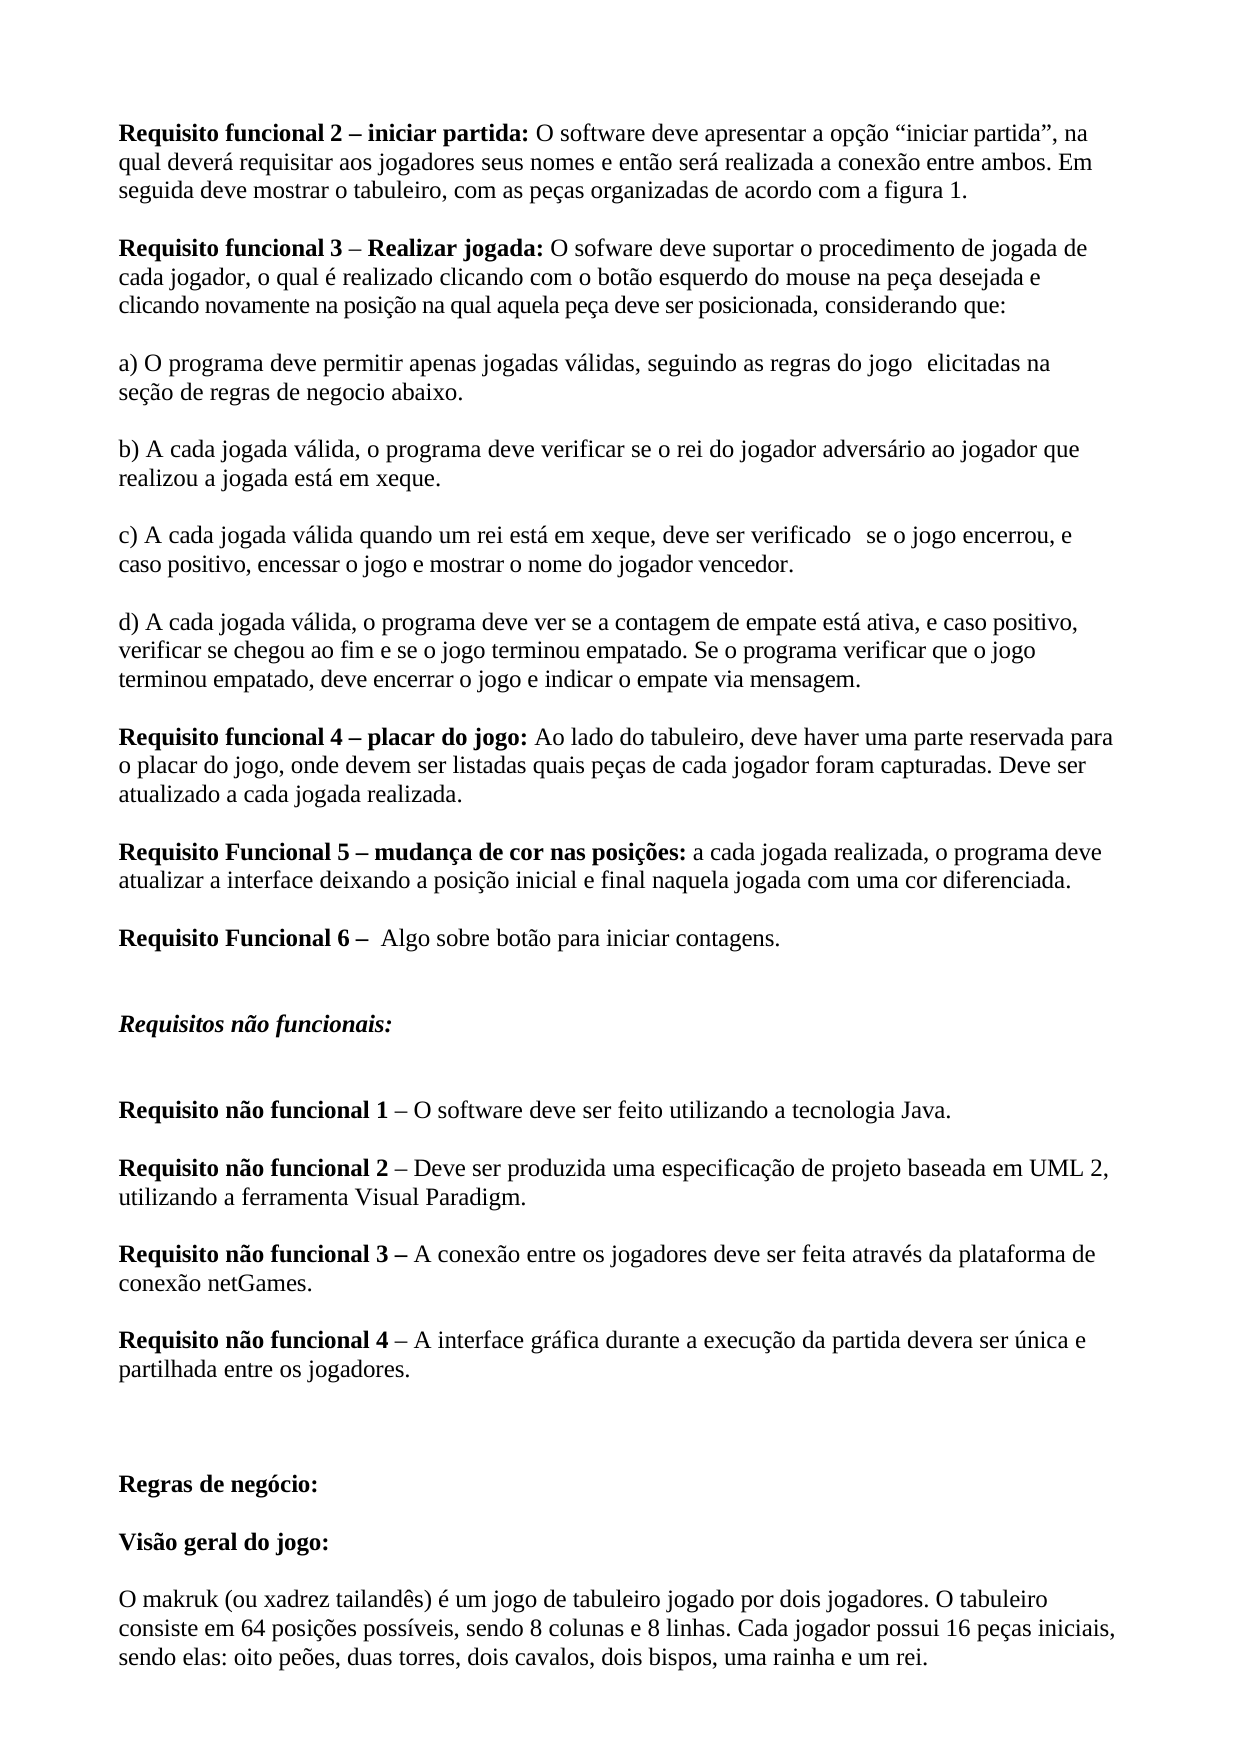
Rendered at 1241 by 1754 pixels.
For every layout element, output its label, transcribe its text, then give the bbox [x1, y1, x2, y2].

text Requisito não funcional 3 – A conexão entre os jogadores deve ser feita através da plataforma de conexão netGames. [118, 1239, 1117, 1297]
list c) A cada jogada válida quando um rei está em xeque, deve ser verificado se o jogo encerrou, e caso positivo, encessar o jogo e mostrar o nome do jogador vencedor. [118, 521, 1113, 578]
text O makruk (ou xadrez tailandês) é um jogo de tabuleiro jogado por dois jogadores. O tabuleiro consiste em 64 posições possíveis, sendo 8 colunas e 8 linhas. Cada jogador possui 16 peças iniciais, sendo elas: oito peões, duas torres, dois cavalos, dois bispos, uma rainha e um rei. [118, 1584, 1132, 1671]
text Visão geral do jogo: [118, 1527, 1132, 1556]
text Requisito funcional 3 – Realizar jogada: O sofware deve suportar o procedimento de jogada de cada jogador, o qual é realizado clicando com o botão esquerdo do mouse na peça desejada e clicando novamente na posição na qual aquela peça deve ser posicionada, considerando que: [118, 233, 1117, 319]
text Requisito Funcional 5 – mudança de cor nas posições: a cada jogada realizada, o programa deve atualizar a interface deixando a posição inicial e final naquela jogada com uma cor diferenciada. [118, 837, 1117, 894]
text Requisito não funcional 1 – O software deve ser feito utilizando a tecnologia Java. [118, 1096, 1117, 1124]
list a) O programa deve permitir apenas jogadas válidas, seguindo as regras do jogo elicitadas na seção de regras de negocio abaixo. [118, 348, 1057, 406]
text Requisito Funcional 6 – Algo sobre botão para iniciar contagens. [118, 923, 1117, 952]
text Requisito funcional 2 – iniciar partida: O software deve apresentar a opção “iniciar partida”, na qual deverá requisitar aos jogadores seus nomes e então será realizada a conexão entre ambos. Em seguida deve mostrar o tabuleiro, com as peças organizadas de acordo com a figura 1. [118, 118, 1113, 204]
list b) A cada jogada válida, o programa deve verificar se o rei do jogador adversário ao jogador que realizou a jogada está em xeque. [118, 434, 1113, 492]
text Regras de negócio: [118, 1469, 1132, 1498]
text Requisito não funcional 2 – Deve ser produzida uma especificação de projeto baseada em UML 2, utilizando a ferramenta Visual Paradigm. [118, 1153, 1117, 1211]
text Requisito funcional 4 – placar do jogo: Ao lado do tabuleiro, deve haver uma parte reservada para o placar do jogo, onde devem ser listadas quais peças de cada jogador foram capturadas. Deve ser atualizado a cada jogada realizada. [118, 722, 1117, 808]
subtitle Requisitos não funcionais: [118, 1009, 1107, 1038]
text Requisito não funcional 4 – A interface gráfica durante a execução da partida devera ser única e partilhada entre os jogadores. [118, 1326, 1117, 1383]
text d) A cada jogada válida, o programa deve ver se a contagem de empate está ativa, e caso positivo, verificar se chegou ao fim e se o jogo terminou empatado. Se o programa verificar que o jogo terminou empatado, deve encerrar o jogo e indicar o empate via mensagem. [118, 607, 1113, 693]
